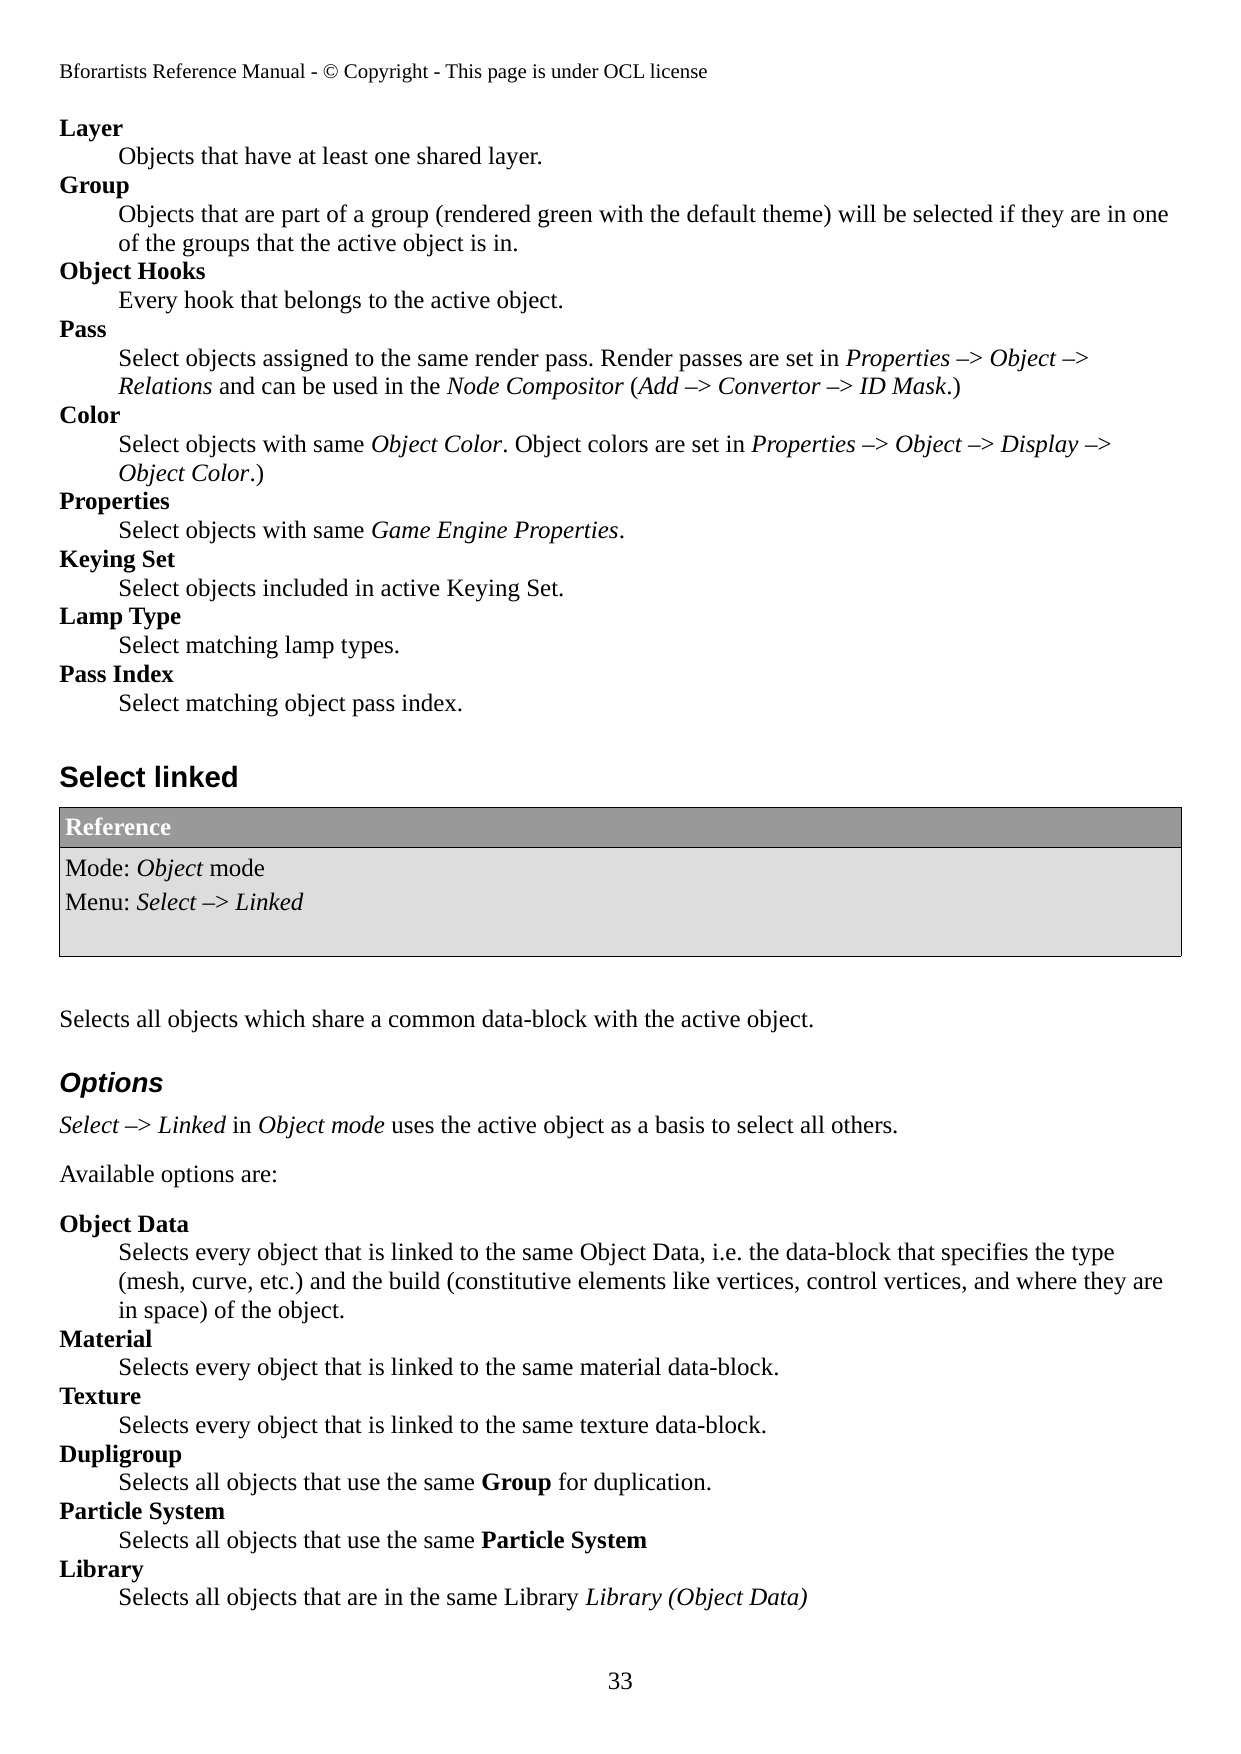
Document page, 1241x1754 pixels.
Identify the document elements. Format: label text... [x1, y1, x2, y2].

table_cell Mode: Object mode Menu: Select –> Linked [60, 848, 1181, 956]
list Selects every object that is linked to the same Object Data, i.e. the data-block that specifies the type (mesh, curve, etc.) and the build (constitutive elements like vertices, control vertices, and where they are in space) of the object. [118, 1237, 1181, 1324]
subtitle Object Data [59, 1209, 1181, 1237]
subtitle Pass Index [59, 659, 1181, 688]
list Objects that are part of a group (rendered green with the default theme) will be selected if they are in one of the groups that the active object is in. [118, 199, 1181, 256]
list Selects every object that is linked to the same texture data-block. [118, 1410, 1181, 1439]
subtitle Pass [59, 314, 1181, 343]
subtitle Particle System [59, 1496, 1181, 1525]
text Selects all objects which share a common data-block with the active object. [59, 1004, 1181, 1033]
subtitle Object Hooks [59, 256, 1181, 285]
list Select objects with same Object Color. Object colors are set in Properties –> Object –> Display –> Object Color.) [118, 429, 1181, 486]
list Selects all objects that use the same Group for duplication. [118, 1467, 1181, 1496]
subtitle Layer [59, 113, 1181, 141]
text Available options are: [59, 1159, 1181, 1188]
list Select objects included in active Keying Set. [118, 573, 1181, 601]
list Selects every object that is linked to the same material data-block. [118, 1352, 1181, 1381]
list Every hook that belongs to the active object. [118, 285, 1181, 314]
subtitle Keying Set [59, 544, 1181, 573]
subtitle Color [59, 400, 1181, 429]
list Select objects assigned to the same render pass. Render passes are set in Properties –> Object –> Relations and can be used in the Node Compositor (Add –> Convertor –> ID Mask.) [118, 343, 1181, 400]
subtitle Select linked [59, 760, 1181, 794]
subtitle Library [59, 1554, 1181, 1582]
subtitle Texture [59, 1381, 1181, 1410]
subtitle Lamp Type [59, 601, 1181, 630]
subtitle Properties [59, 486, 1181, 515]
list Selects all objects that use the same Particle System [118, 1525, 1181, 1554]
table_header Reference [60, 808, 1181, 847]
subtitle Group [59, 170, 1181, 199]
list Selects all objects that are in the same Library Library (Object Data) [118, 1582, 1181, 1611]
subtitle Material [59, 1324, 1181, 1352]
text Select –> Linked in Object mode uses the active object as a basis to select all others. [59, 1111, 1181, 1139]
subtitle Options [59, 1066, 1181, 1098]
list Objects that have at least one shared layer. [118, 141, 1181, 170]
list Select objects with same Game Engine Properties. [118, 515, 1181, 544]
list Select matching object pass index. [118, 688, 1181, 716]
list Select matching lamp types. [118, 630, 1181, 659]
subtitle Dupligroup [59, 1439, 1181, 1467]
